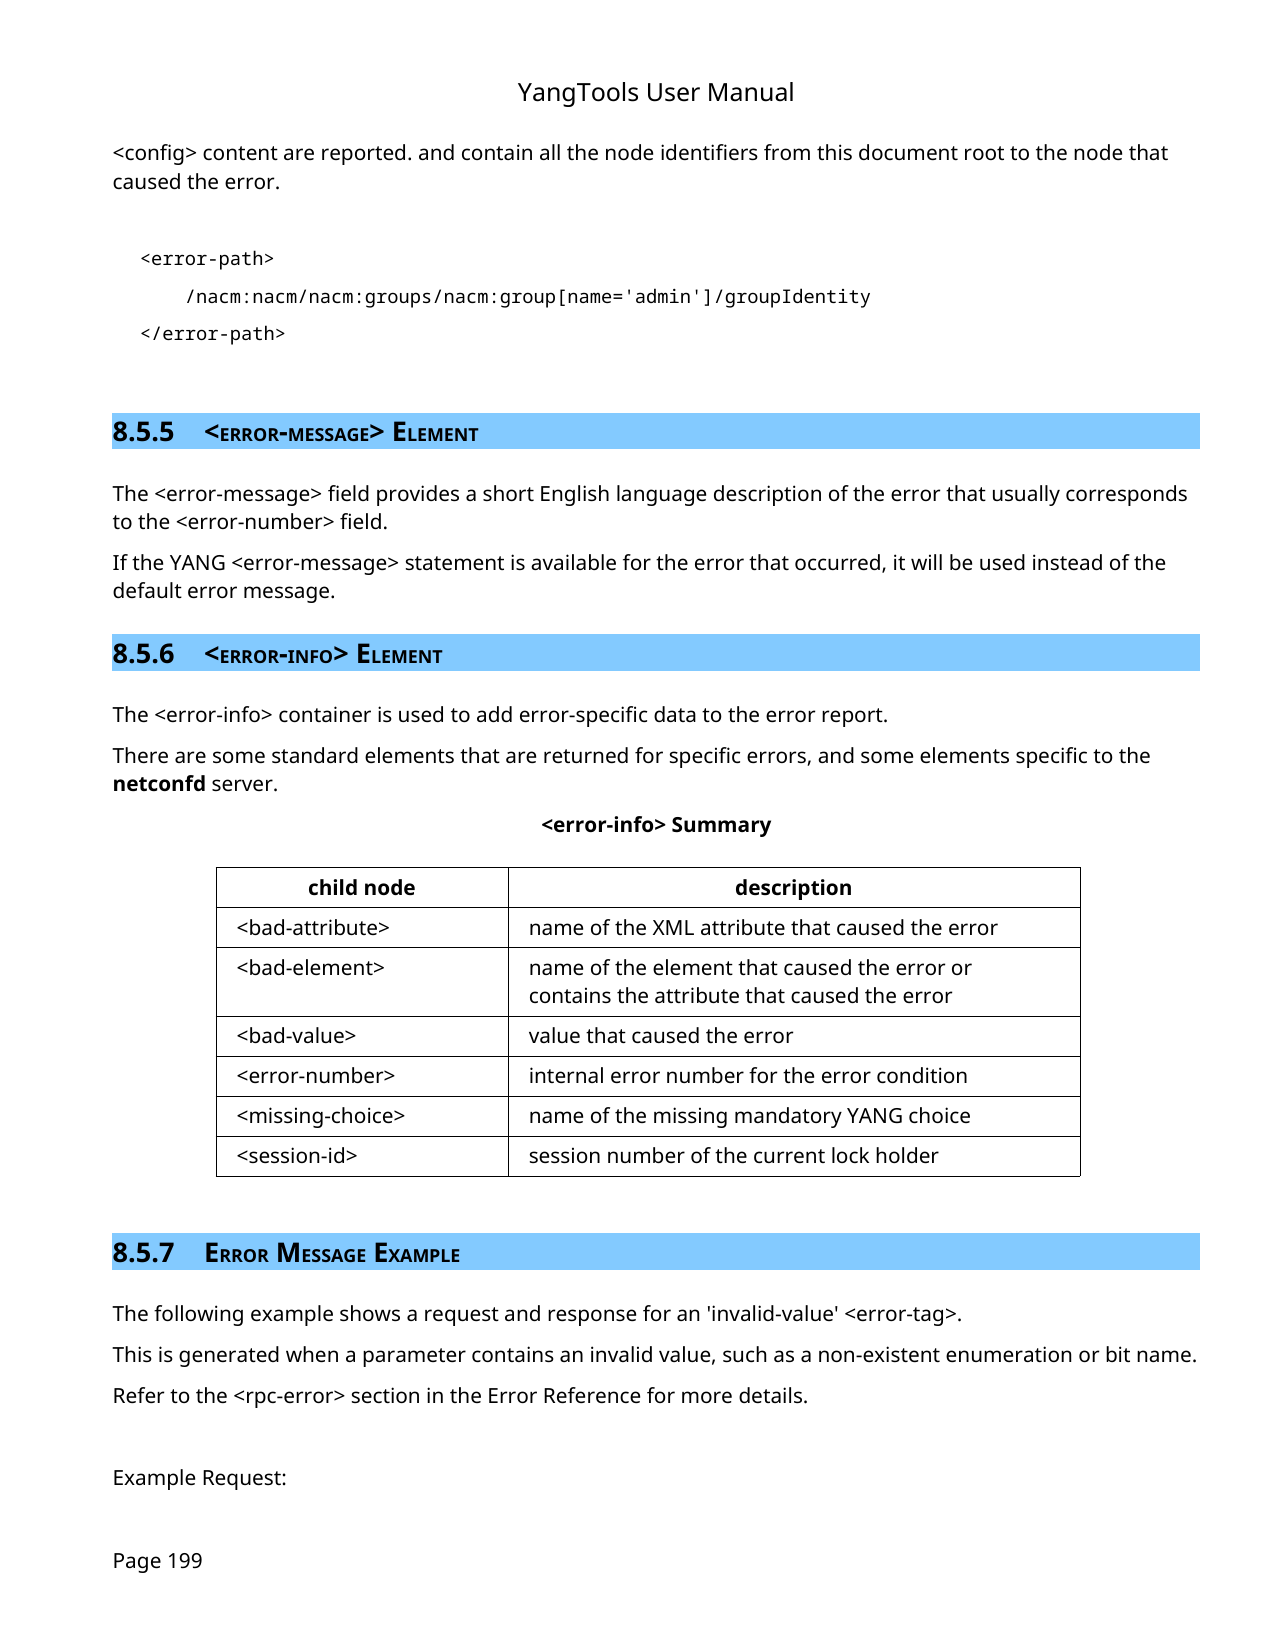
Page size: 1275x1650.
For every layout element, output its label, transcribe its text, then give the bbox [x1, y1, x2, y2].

table_cell name of the missing mandatory YANG choice [509, 1097, 1080, 1136]
subtitle <error-info> Element [112, 634, 1200, 671]
text Example Request: [112, 1463, 1200, 1492]
text The <error-info> container is used to add error-specific data to the error report. [112, 700, 1200, 728]
subtitle Error Message Example [112, 1233, 1200, 1270]
table_cell session number of the current lock holder [509, 1137, 1080, 1176]
table_header child node [217, 868, 508, 907]
table_cell internal error number for the error condition [509, 1057, 1080, 1096]
text The following example shows a request and response for an 'invalid-value' <error-tag>. [112, 1299, 1200, 1328]
table_header description [509, 868, 1080, 907]
table_cell <session-id> [217, 1137, 508, 1176]
table_cell name of the XML attribute that caused the error [509, 908, 1080, 947]
text The <error-message> field provides a short English language description of the error that usually corresponds to the <error-number> field. [112, 479, 1200, 536]
table_cell name of the element that caused the error or contains the attribute that caused the error [509, 948, 1080, 1016]
text <error-path> [139, 245, 1200, 271]
text <config> content are reported. and contain all the node identifiers from this document root to the node that caused the error. [112, 138, 1200, 195]
table_cell <bad-value> [217, 1017, 508, 1056]
text There are some standard elements that are returned for specific errors, and some elements specific to the netconfd server. [112, 741, 1200, 798]
subtitle <error-info> Summary [127, 810, 1185, 839]
text </error-path> [139, 320, 1200, 346]
table_cell <bad-element> [217, 948, 508, 1016]
table_cell <bad-attribute> [217, 908, 508, 947]
subtitle <error-message> Element [112, 413, 1200, 449]
text This is generated when a parameter contains an invalid value, such as a non-existent enumeration or bit name. [112, 1340, 1200, 1369]
table_cell <error-number> [217, 1057, 508, 1096]
text If the YANG <error-message> statement is available for the error that occurred, it will be used instead of the default error message. [112, 548, 1200, 605]
text /nacm:nacm/nacm:groups/nacm:group[name='admin']/groupIdentity [139, 283, 1200, 308]
table_cell value that caused the error [509, 1017, 1080, 1056]
text Refer to the <rpc-error> section in the Error Reference for more details. [112, 1381, 1200, 1410]
table_cell <missing-choice> [217, 1097, 508, 1136]
